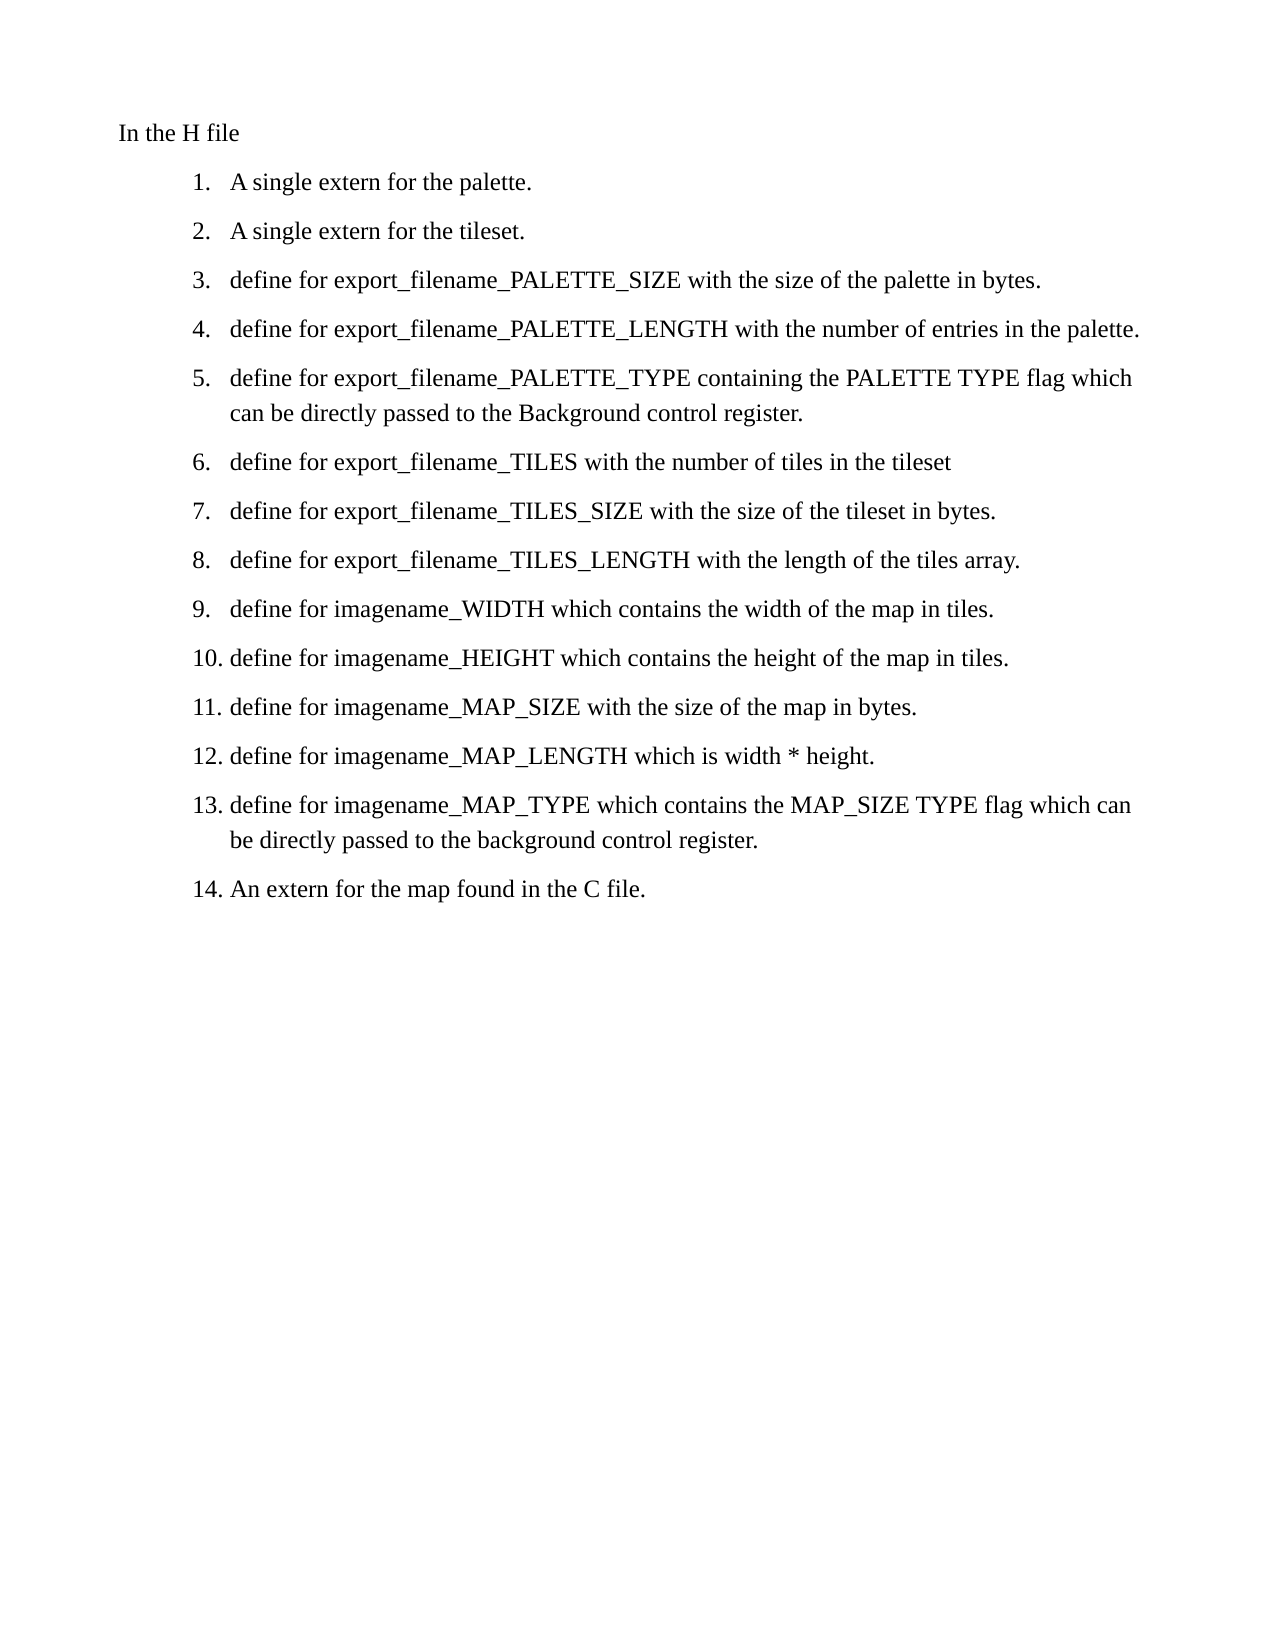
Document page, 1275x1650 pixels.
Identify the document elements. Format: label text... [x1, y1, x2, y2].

list define for export_filename_TILES_SIZE with the size of the tileset in bytes. [192, 496, 1157, 525]
list define for export_filename_PALETTE_LENGTH with the number of entries in the palette. [192, 314, 1157, 343]
list define for imagename_WIDTH which contains the width of the map in tiles. [192, 594, 1157, 623]
list define for export_filename_TILES with the number of tiles in the tileset [192, 447, 1157, 476]
list define for imagename_HEIGHT which contains the height of the map in tiles. [192, 643, 1157, 672]
list A single extern for the tileset. [192, 216, 1157, 245]
list define for export_filename_PALETTE_TYPE containing the PALETTE TYPE flag which can be directly passed to the Background control register. [192, 363, 1157, 427]
text In the H file [118, 118, 1157, 147]
list define for export_filename_TILES_LENGTH with the length of the tiles array. [192, 545, 1157, 574]
list define for imagename_MAP_TYPE which contains the MAP_SIZE TYPE flag which can be directly passed to the background control register. [192, 790, 1157, 854]
list define for imagename_MAP_LENGTH which is width * height. [192, 741, 1157, 770]
list define for export_filename_PALETTE_SIZE with the size of the palette in bytes. [192, 265, 1157, 294]
list define for imagename_MAP_SIZE with the size of the map in bytes. [192, 692, 1157, 721]
list An extern for the map found in the C file. [192, 874, 1157, 903]
list A single extern for the palette. [192, 167, 1157, 196]
